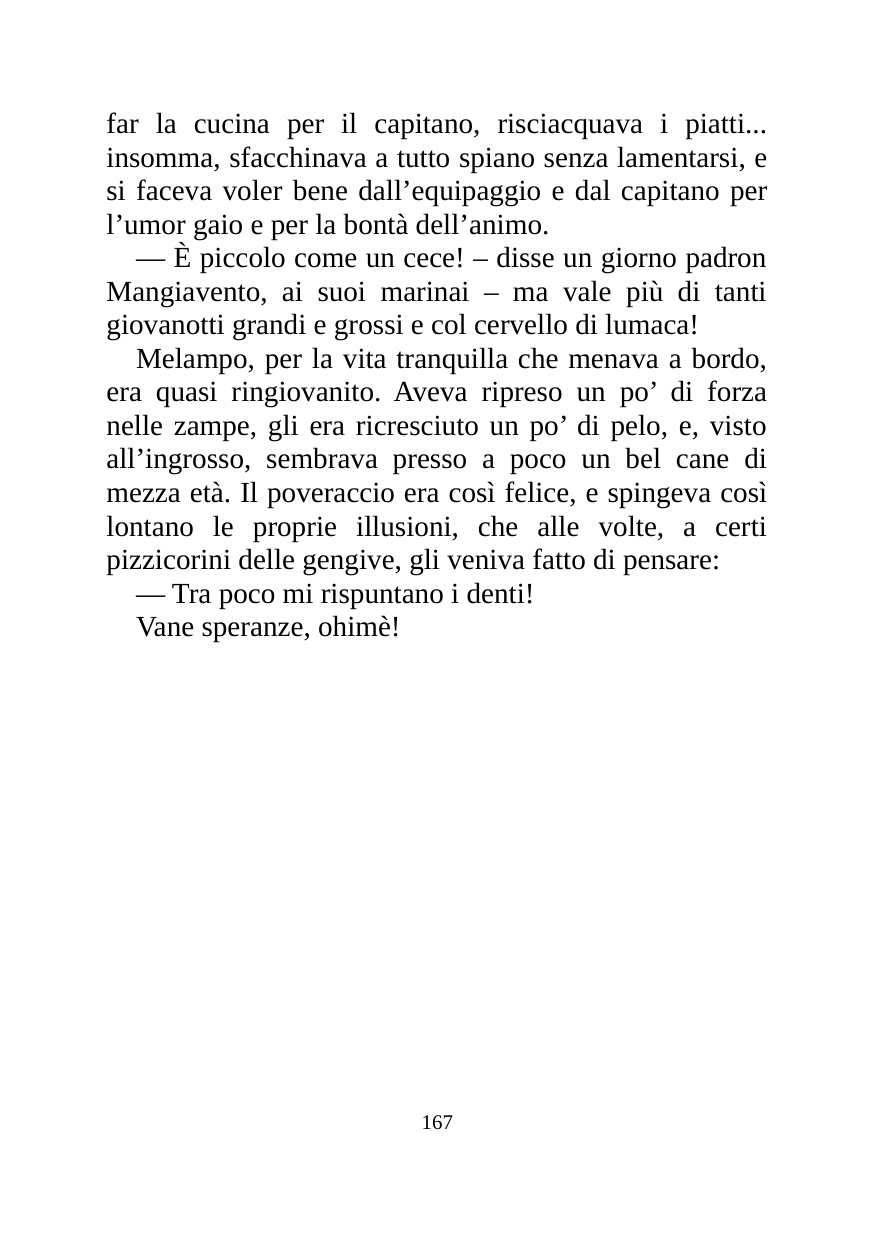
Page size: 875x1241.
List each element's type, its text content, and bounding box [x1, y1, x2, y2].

text far la cucina per il capitano, risciacquava i piatti... insomma, sfacchinava a tutto spiano senza lamentarsi, e si faceva voler bene dall’equipaggio e dal capitano per l’umor gaio e per la bontà dell’animo. [106, 106, 768, 240]
text Vane speranze, ohimè! [106, 609, 768, 643]
text — È piccolo come un cece! – disse un giorno padron Mangiavento, ai suoi marinai – ma vale più di tanti giovanotti grandi e grossi e col cervello di lumaca! [106, 240, 768, 341]
text — Tra poco mi rispuntano i denti! [106, 576, 768, 609]
text Melampo, per la vita tranquilla che menava a bordo, era quasi ringiovanito. Aveva ripreso un po’ di forza nelle zampe, gli era ricresciuto un po’ di pelo, e, visto all’ingrosso, sembrava presso a poco un bel cane di mezza età. Il poveraccio era così felice, e spingeva così lontano le proprie illusioni, che alle volte, a certi pizzicorini delle gengive, gli veniva fatto di pensare: [106, 341, 768, 576]
